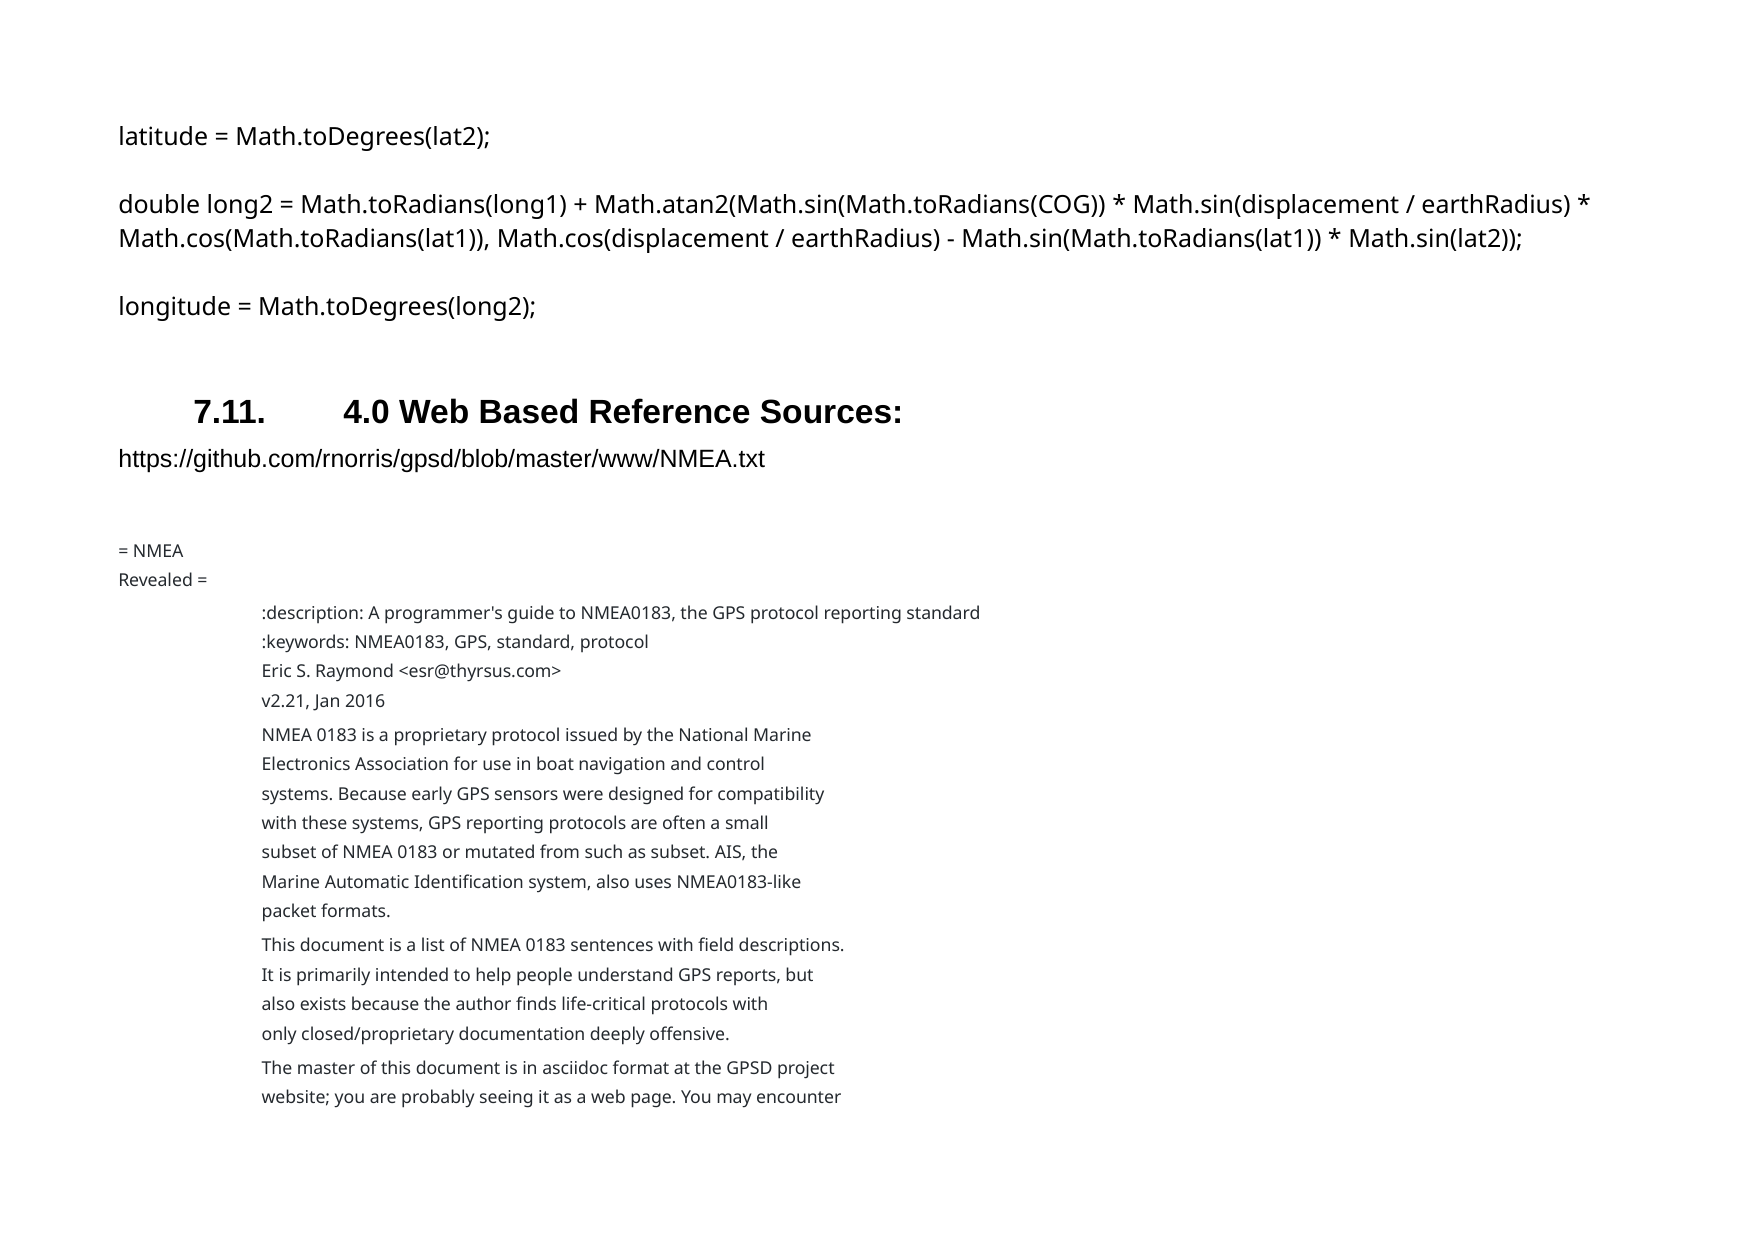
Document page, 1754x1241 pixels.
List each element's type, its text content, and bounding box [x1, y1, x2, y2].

table_cell [118, 864, 261, 893]
table_cell packet formats. [261, 893, 1636, 923]
table_cell website; you are probably seeing it as a web page. You may encounter [261, 1079, 1636, 1108]
table_cell [118, 624, 261, 653]
table_cell [118, 893, 261, 923]
table_cell Marine Automatic Identification system, also uses NMEA0183-like [261, 864, 1636, 893]
table_cell [118, 1050, 261, 1079]
table_cell [118, 712, 261, 717]
table_cell [261, 1045, 1636, 1050]
table_header [261, 530, 1636, 595]
table_cell :keywords: NMEA0183, GPS, standard, protocol [261, 624, 1636, 653]
table_cell [118, 717, 261, 746]
table_cell [118, 928, 261, 957]
text longitude = Math.toDegrees(long2); [118, 288, 1636, 322]
table_cell :description: A programmer's guide to NMEA0183, the GPS protocol reporting standard [261, 595, 1636, 624]
table_cell v2.21, Jan 2016 [261, 683, 1636, 712]
text latitude = Math.toDegrees(lat2); [118, 118, 1636, 152]
text https://github.com/rnorris/gpsd/blob/master/www/NMEA.txt [118, 443, 1636, 472]
table_cell [118, 1079, 261, 1108]
table_cell [118, 835, 261, 864]
table_cell [118, 923, 261, 927]
table_cell [118, 1045, 261, 1050]
text double long2 = Math.toRadians(long1) + Math.atan2(Math.sin(Math.toRadians(COG)) * Math.sin(displacement / earthRadius) * Math.cos(Math.toRadians(lat1)), Math.cos(displacement / earthRadius) - Math.sin(Math.toRadians(lat1)) * Math.sin(lat2)); [118, 186, 1636, 254]
table_cell [261, 712, 1636, 717]
table_cell with these systems, GPS reporting protocols are often a small [261, 805, 1636, 834]
table_cell NMEA 0183 is a proprietary protocol issued by the National Marine [261, 717, 1636, 746]
table_cell subset of NMEA 0183 or mutated from such as subset. AIS, the [261, 835, 1636, 864]
table_cell also exists because the author finds life-critical protocols with [261, 986, 1636, 1016]
table_header = NMEA Revealed = [118, 530, 261, 595]
table_cell [118, 957, 261, 986]
subtitle 4.0 Web Based Reference Sources: [193, 392, 1636, 431]
table_cell [118, 986, 261, 1016]
table_cell [261, 923, 1636, 927]
table_cell [118, 746, 261, 776]
table_cell [118, 595, 261, 624]
table_cell It is primarily intended to help people understand GPS reports, but [261, 957, 1636, 986]
table_cell [118, 683, 261, 712]
table_cell [118, 805, 261, 834]
table_cell [118, 776, 261, 805]
table_cell [118, 654, 261, 683]
table_cell [118, 1016, 261, 1045]
table_cell systems. Because early GPS sensors were designed for compatibility [261, 776, 1636, 805]
table_cell Eric S. Raymond <esr@thyrsus.com> [261, 654, 1636, 683]
table_cell Electronics Association for use in boat navigation and control [261, 746, 1636, 776]
table_cell only closed/proprietary documentation deeply offensive. [261, 1016, 1636, 1045]
table_cell The master of this document is in asciidoc format at the GPSD project [261, 1050, 1636, 1079]
table_cell This document is a list of NMEA 0183 sentences with field descriptions. [261, 928, 1636, 957]
